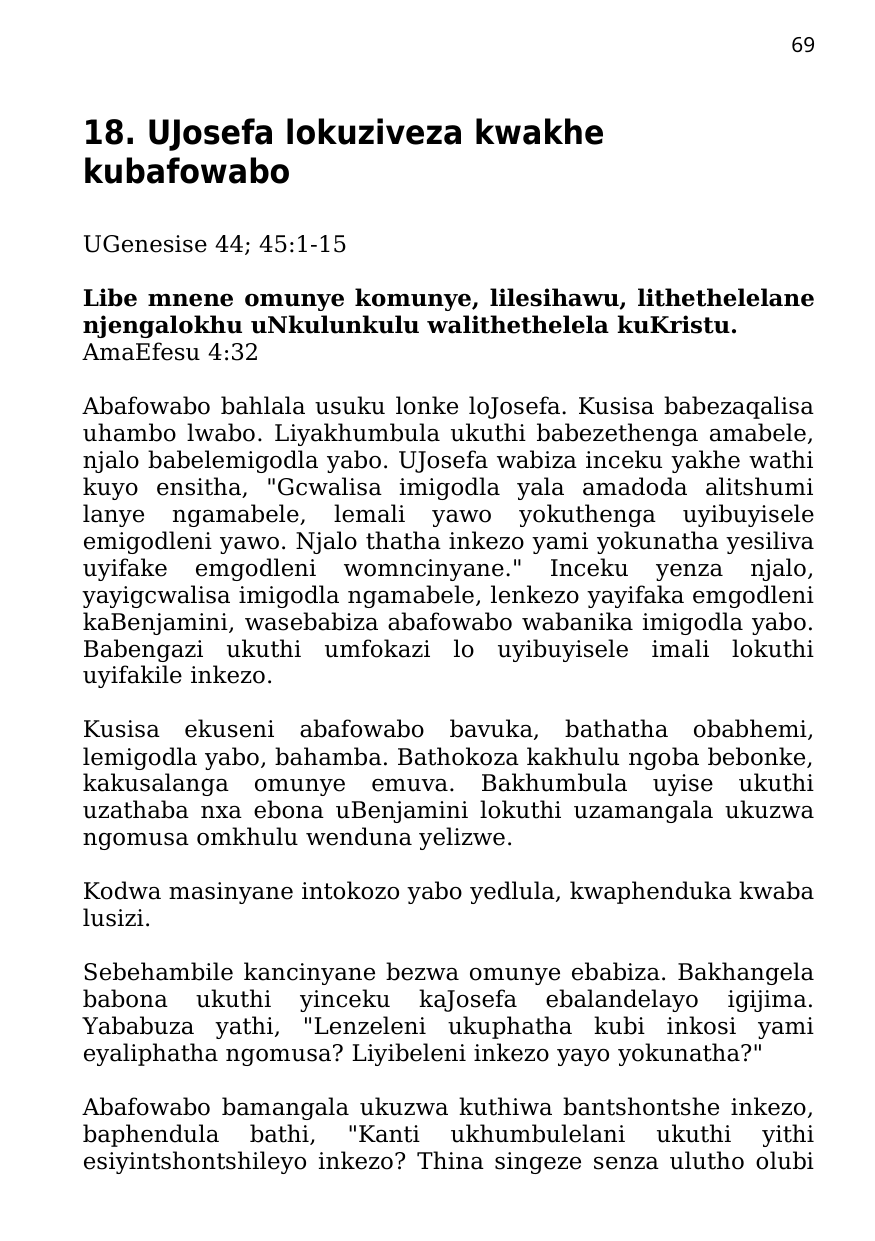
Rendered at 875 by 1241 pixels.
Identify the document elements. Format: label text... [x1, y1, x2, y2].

subtitle 18. UJosefa lokuziveza kwakhe kubafowabo [83, 113, 815, 191]
text Kusisa ekuseni abafowabo bavuka, bathatha obabhemi, lemigodla yabo, bahamba. Bathokoza kakhulu ngoba bebonke, kakusalanga omunye emuva. Bakhumbula uyise ukuthi uzathaba nxa ebona uBenjamini lokuthi uzamangala ukuzwa ngomusa omkhulu wenduna yelizwe. [83, 716, 815, 851]
text UGenesise 44; 45:1-15 [83, 231, 815, 258]
text Kodwa masinyane intokozo yabo yedlula, kwaphenduka kwaba lusizi. [83, 878, 815, 932]
text Abafowabo bahlala usuku lonke loJosefa. Kusisa babezaqalisa uhambo lwabo. Liyakhumbula ukuthi babezethenga amabele, njalo babelemigodla yabo. UJosefa wabiza inceku yakhe wathi kuyo ensitha, "Gcwalisa imigodla yala amadoda alitshumi lanye ngamabele, lemali yawo yokuthenga uyibuyisele emigodleni yawo. Njalo thatha inkezo yami yokunatha yesiliva uyifake emgodleni womncinyane." Inceku yenza njalo, yayigcwalisa imigodla ngamabele, lenkezo yayifaka emgodleni kaBenjamini, wasebabiza abafowabo wabanika imigodla yabo. Babengazi ukuthi umfokazi lo uyibuyisele imali lokuthi uyifakile inkezo. [83, 393, 815, 689]
text Sebehambile kancinyane bezwa omunye ebabiza. Bakhangela babona ukuthi yinceku kaJosefa ebalandelayo igijima. Yababuza yathi, "Lenzeleni ukuphatha kubi inkosi yami eyaliphatha ngomusa? Liyibeleni inkezo yayo yokunatha?" [83, 959, 815, 1067]
text Abafowabo bamangala ukuzwa kuthiwa bantshontshe inkezo, baphendula bathi, "Kanti ukhumbulelani ukuthi yithi esiyintshontshileyo inkezo? Thina singeze senza ulutho olubi [83, 1094, 815, 1175]
text AmaEfesu 4:32 [83, 339, 815, 366]
text Libe mnene omunye komunye, lilesihawu, lithethelelane njengalokhu uNkulunkulu walithethelela kuKristu. [83, 285, 815, 339]
